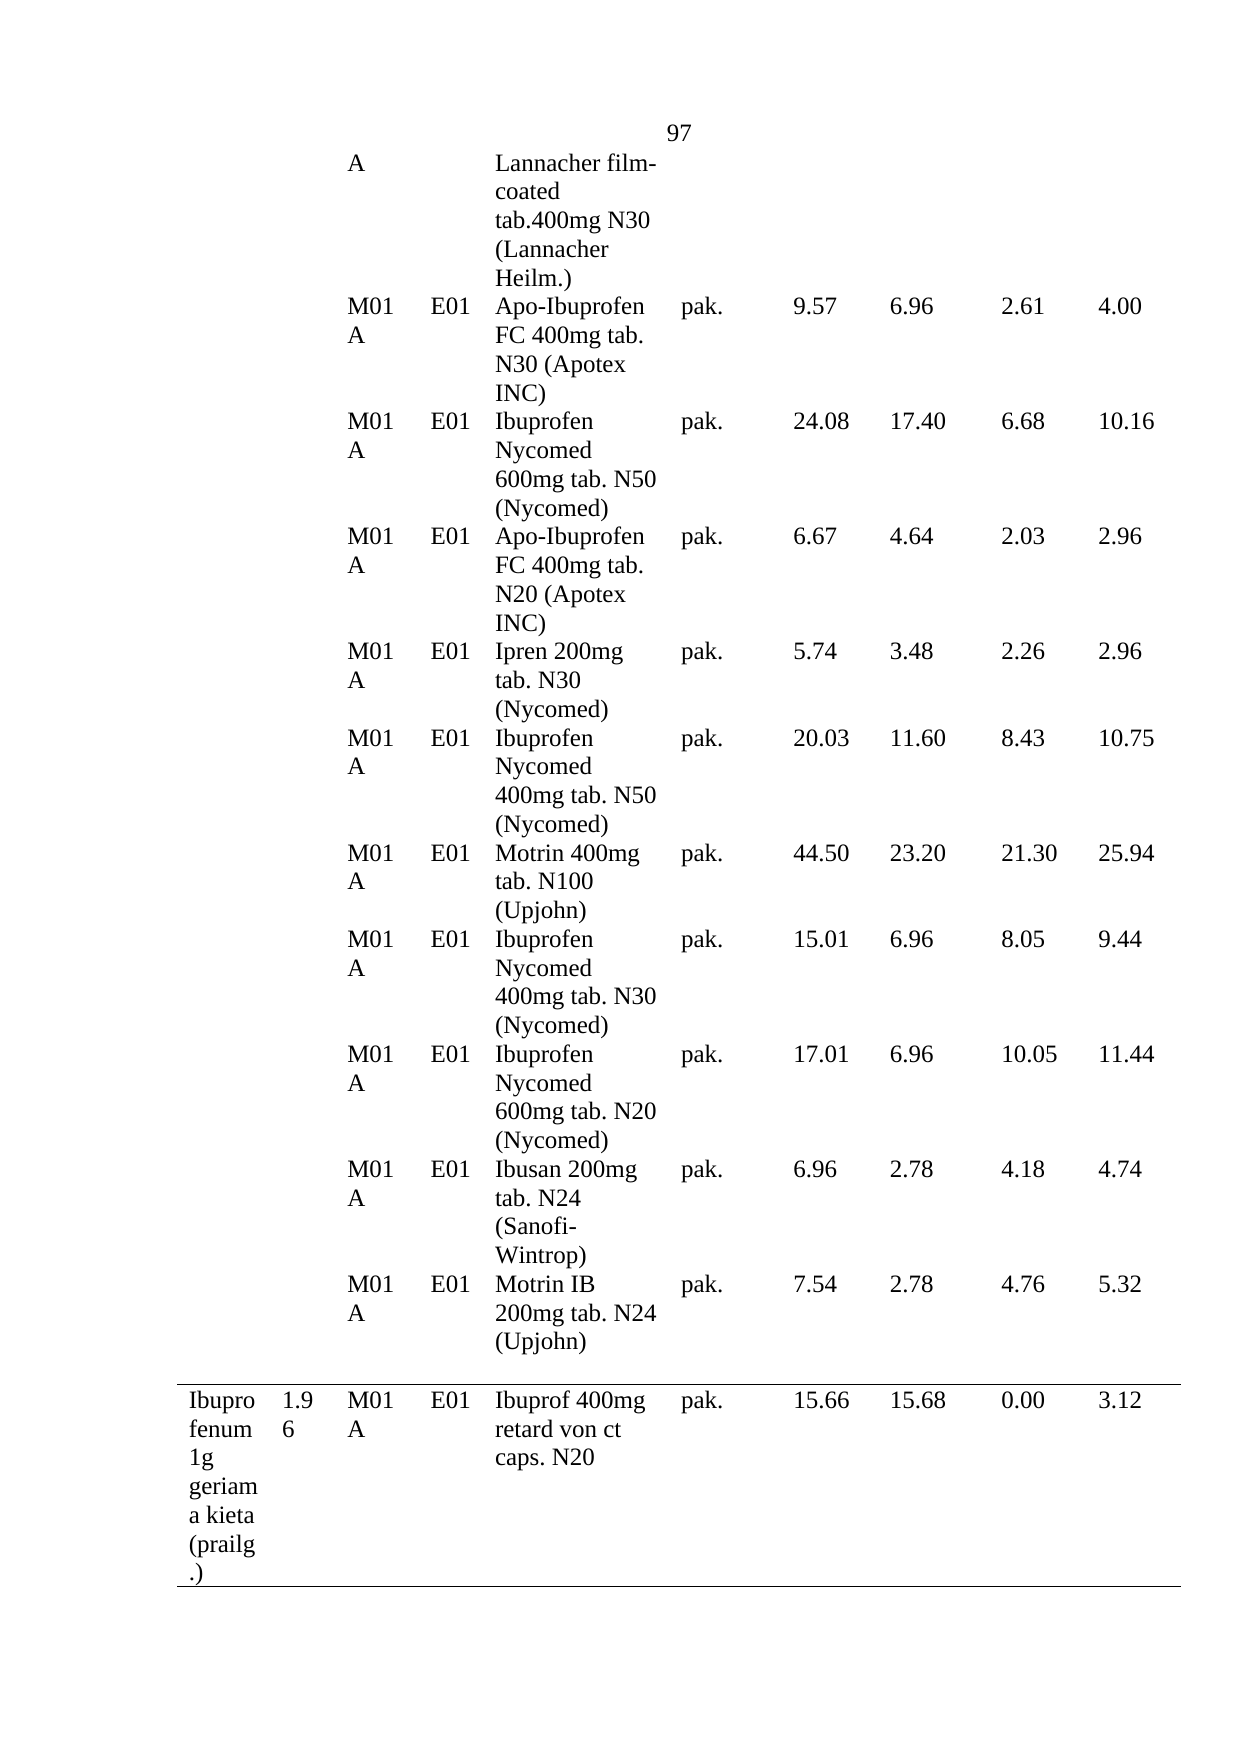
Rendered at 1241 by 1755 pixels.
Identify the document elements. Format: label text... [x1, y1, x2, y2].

table_cell pak. [670, 406, 782, 521]
table_cell [670, 1355, 782, 1384]
table_cell 4.74 [1087, 1154, 1181, 1269]
table_cell E01 [419, 1269, 483, 1355]
table_cell [782, 1355, 878, 1384]
table_cell 1.96 [271, 1385, 336, 1586]
table_cell 6.96 [878, 924, 990, 1039]
table_cell pak. [670, 636, 782, 723]
table_cell [177, 838, 271, 924]
table_cell 10.05 [990, 1039, 1087, 1154]
table_cell 4.76 [990, 1269, 1087, 1355]
table_cell E01 [419, 1039, 483, 1154]
table_cell [271, 406, 336, 521]
table_cell Ibuprofen Nycomed 600mg tab. N20 (Nycomed) [484, 1039, 669, 1154]
table_cell 4.00 [1087, 291, 1181, 406]
table_cell 2.96 [1087, 521, 1181, 636]
table_cell 2.26 [990, 636, 1087, 723]
table_cell 10.16 [1087, 406, 1181, 521]
table_cell E01 [419, 924, 483, 1039]
table_cell Ibuprofenum 1g geriama kieta (prailg.) [177, 1385, 271, 1586]
table_cell pak. [670, 1385, 782, 1586]
table_cell [177, 291, 271, 406]
table_cell Ibuprof 400mg retard von ct caps. N20 [484, 1385, 669, 1586]
table_cell [177, 723, 271, 838]
table_cell [271, 1355, 336, 1384]
table_cell [670, 148, 782, 291]
table_cell M01A [336, 291, 419, 406]
table_cell pak. [670, 1269, 782, 1355]
table_cell [271, 1154, 336, 1269]
table_cell 6.96 [878, 1039, 990, 1154]
table_cell [177, 148, 271, 291]
table_cell M01A [336, 406, 419, 521]
table_cell [271, 838, 336, 924]
table_cell [177, 1154, 271, 1269]
table_cell pak. [670, 1154, 782, 1269]
table_cell A [336, 148, 419, 291]
table_cell pak. [670, 723, 782, 838]
table_cell E01 [419, 723, 483, 838]
table_cell 24.08 [782, 406, 878, 521]
table_cell 8.05 [990, 924, 1087, 1039]
table_cell [878, 148, 990, 291]
table_cell Apo-Ibuprofen FC 400mg tab. N30 (Apotex INC) [484, 291, 669, 406]
table_cell E01 [419, 1385, 483, 1586]
table_cell [271, 1039, 336, 1154]
table_cell [419, 1355, 483, 1384]
table_cell [177, 636, 271, 723]
table_cell [177, 924, 271, 1039]
table_cell 6.68 [990, 406, 1087, 521]
table_cell 3.12 [1087, 1385, 1181, 1586]
table_cell Lannacher film-coated tab.400mg N30 (Lannacher Heilm.) [484, 148, 669, 291]
table_cell [878, 1355, 990, 1384]
table_cell [177, 1355, 271, 1384]
table_cell 9.57 [782, 291, 878, 406]
table_cell M01A [336, 924, 419, 1039]
table_cell 21.30 [990, 838, 1087, 924]
table_cell 2.61 [990, 291, 1087, 406]
table_cell 6.67 [782, 521, 878, 636]
table_cell 6.96 [782, 1154, 878, 1269]
table_cell 4.64 [878, 521, 990, 636]
table_cell Motrin IB 200mg tab. N24 (Upjohn) [484, 1269, 669, 1355]
table_cell 17.40 [878, 406, 990, 521]
table_cell 3.48 [878, 636, 990, 723]
table_cell 9.44 [1087, 924, 1181, 1039]
table_cell M01A [336, 1154, 419, 1269]
table_cell Motrin 400mg tab. N100 (Upjohn) [484, 838, 669, 924]
table_cell M01A [336, 1385, 419, 1586]
table_cell Ibusan 200mg tab. N24 (Sanofi-Wintrop) [484, 1154, 669, 1269]
table_cell Ibuprofen Nycomed 400mg tab. N30 (Nycomed) [484, 924, 669, 1039]
table_cell Ibuprofen Nycomed 400mg tab. N50 (Nycomed) [484, 723, 669, 838]
table_cell 7.54 [782, 1269, 878, 1355]
table_cell 25.94 [1087, 838, 1181, 924]
table_cell [271, 148, 336, 291]
table_cell [271, 636, 336, 723]
table_cell 10.75 [1087, 723, 1181, 838]
table_cell [1087, 148, 1181, 291]
table_cell pak. [670, 838, 782, 924]
table_cell [336, 1355, 419, 1384]
table_cell 2.78 [878, 1269, 990, 1355]
table_cell 6.96 [878, 291, 990, 406]
table_cell [271, 924, 336, 1039]
table_cell M01A [336, 838, 419, 924]
table_cell pak. [670, 924, 782, 1039]
table_cell pak. [670, 291, 782, 406]
table_cell 2.96 [1087, 636, 1181, 723]
table_cell M01A [336, 636, 419, 723]
table_cell Apo-Ibuprofen FC 400mg tab. N20 (Apotex INC) [484, 521, 669, 636]
table_cell 0.00 [990, 1385, 1087, 1586]
table_cell E01 [419, 636, 483, 723]
table_cell 17.01 [782, 1039, 878, 1154]
table_cell E01 [419, 1154, 483, 1269]
table_cell [782, 148, 878, 291]
table_cell E01 [419, 291, 483, 406]
table_cell [990, 1355, 1087, 1384]
table_cell [177, 406, 271, 521]
table_cell 2.03 [990, 521, 1087, 636]
table_cell M01A [336, 521, 419, 636]
table_cell 44.50 [782, 838, 878, 924]
table_cell [177, 1269, 271, 1355]
table_cell E01 [419, 838, 483, 924]
table_cell [990, 148, 1087, 291]
table_cell [271, 723, 336, 838]
table_cell pak. [670, 1039, 782, 1154]
table_cell [1087, 1355, 1181, 1384]
table_cell 23.20 [878, 838, 990, 924]
table_cell 5.32 [1087, 1269, 1181, 1355]
table_cell [177, 521, 271, 636]
table_cell [271, 291, 336, 406]
table_cell 11.60 [878, 723, 990, 838]
table_cell Ibuprofen Nycomed 600mg tab. N50 (Nycomed) [484, 406, 669, 521]
table_cell [271, 1269, 336, 1355]
table_cell 15.66 [782, 1385, 878, 1586]
table_cell E01 [419, 406, 483, 521]
table_cell M01A [336, 1039, 419, 1154]
table_cell pak. [670, 521, 782, 636]
table_cell 8.43 [990, 723, 1087, 838]
table_cell M01A [336, 1269, 419, 1355]
table_cell 5.74 [782, 636, 878, 723]
table_cell 11.44 [1087, 1039, 1181, 1154]
table_cell [177, 1039, 271, 1154]
table_cell 4.18 [990, 1154, 1087, 1269]
table_cell 20.03 [782, 723, 878, 838]
table_cell E01 [419, 521, 483, 636]
table_cell Ipren 200mg tab. N30 (Nycomed) [484, 636, 669, 723]
table_cell [484, 1355, 669, 1384]
table_cell 15.68 [878, 1385, 990, 1586]
table_cell 15.01 [782, 924, 878, 1039]
table_cell [271, 521, 336, 636]
table_cell M01A [336, 723, 419, 838]
table_cell [419, 148, 483, 291]
table_cell 2.78 [878, 1154, 990, 1269]
